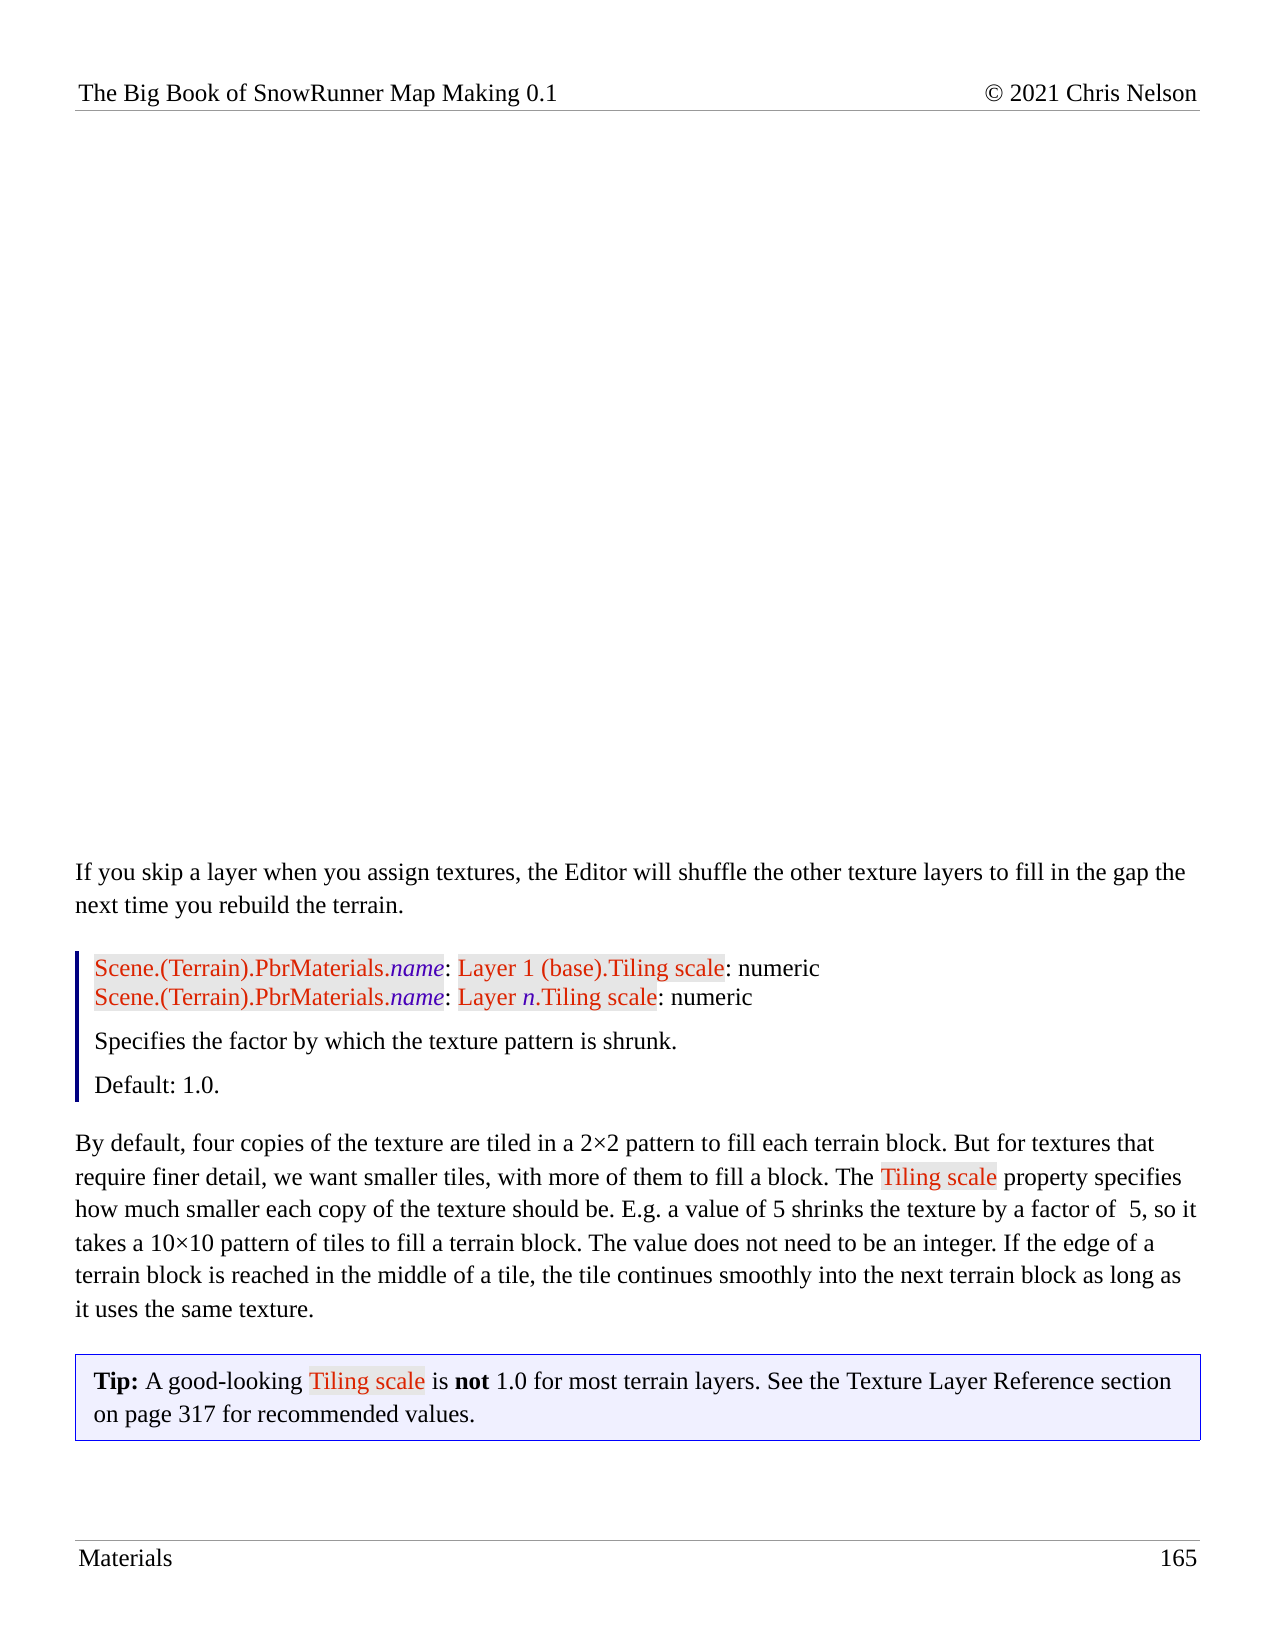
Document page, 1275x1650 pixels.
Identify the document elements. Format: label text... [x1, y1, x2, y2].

list A good-looking Tiling scale is not 1.0 for most terrain layers. See the Texture Layer Reference section on page 317 for recommended values. [76, 1355, 1200, 1440]
text Default: 1.0. [79, 1067, 1200, 1102]
text Specifies the factor by which the texture pattern is shrunk. [79, 1023, 1200, 1055]
text By default, four copies of the texture are tiled in a 2×2 pattern to fill each terrain block. But for textures that require finer detail, we want smaller tiles, with more of them to fill a block. The Tiling scale property specifies how much smaller each copy of the texture should be. E.g. a value of 5 shrinks the texture by a factor of 5, so it takes a 10×10 pattern of tiles to fill a terrain block. The value does not need to be an integer. If the edge of a terrain block is reached in the middle of a tile, the tile continues smoothly into the next terrain block as long as it uses the same texture. [75, 1128, 1200, 1322]
text Scene.(Terrain).PbrMaterials.name: Layer 1 (base).Tiling scale: numeric Scene.(Terrain).PbrMaterials.name: Layer n.Tiling scale: numeric [79, 951, 1200, 1011]
text If you skip a layer when you assign textures, the Editor will shuffle the other texture layers to fill in the gap the next time you rebuild the terrain. [75, 857, 1200, 919]
